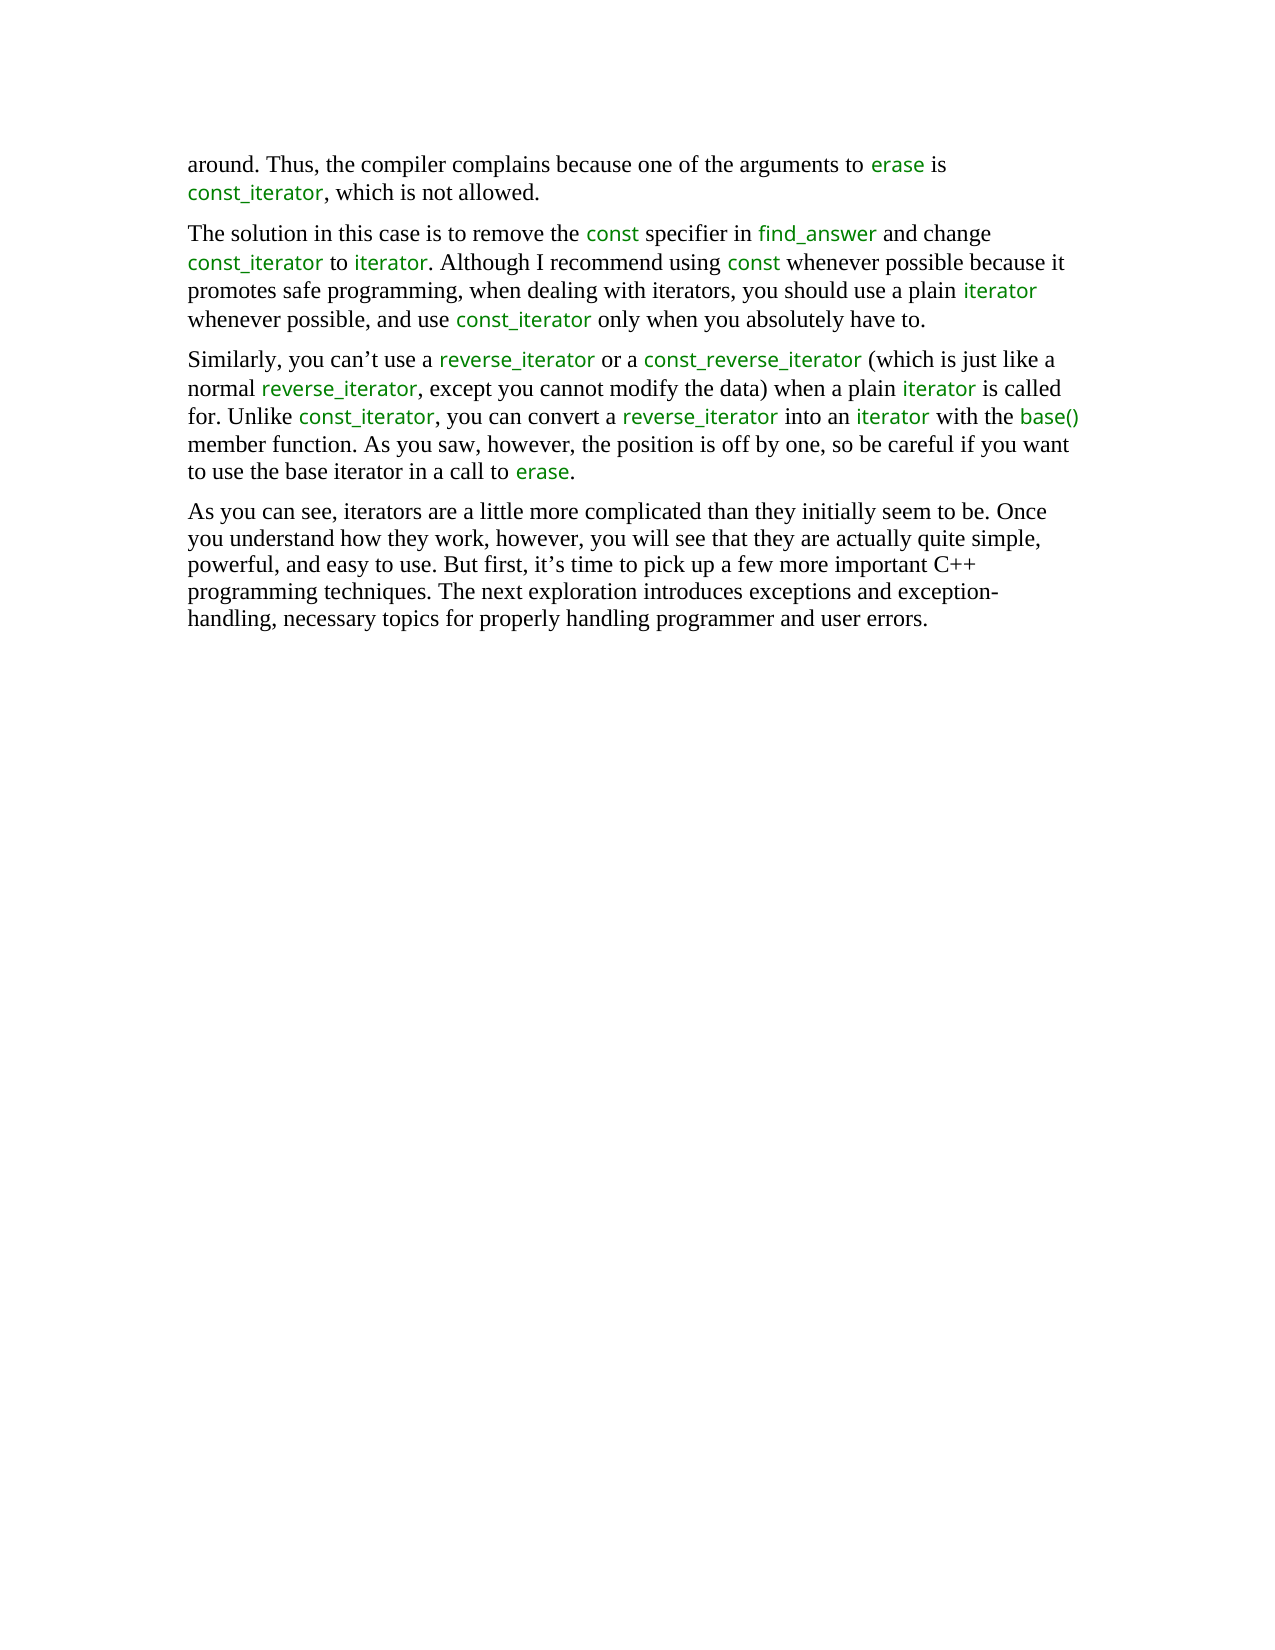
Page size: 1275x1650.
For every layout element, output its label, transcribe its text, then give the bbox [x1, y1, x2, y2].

text Similarly, you can’t use a reverse_iterator or a const_reverse_iterator (which is just like a normal reverse_iterator, except you cannot modify the data) when a plain iterator is called for. Unlike const_iterator, you can convert a reverse_iterator into an iterator with the base() member function. As you saw, however, the position is off by one, so be careful if you want to use the base iterator in a call to erase. [187, 346, 1087, 486]
text The solution in this case is to remove the const specifier in find_answer and change const_iterator to iterator. Although I recommend using const whenever possible because it promotes safe programming, when dealing with iterators, you should use a plain iterator whenever possible, and use const_iterator only when you absolutely have to. [187, 219, 1087, 333]
text As you can see, iterators are a little more complicated than they initially seem to be. Once you understand how they work, however, you will see that they are actually quite simple, powerful, and easy to use. But first, it’s time to pick up a few more important C++ programming techniques. The next exploration introduces exceptions and exception-handling, necessary topics for properly handling programmer and user errors. [187, 498, 1087, 631]
text around. Thus, the compiler complains because one of the arguments to erase is const_iterator, which is not allowed. [187, 150, 1087, 207]
